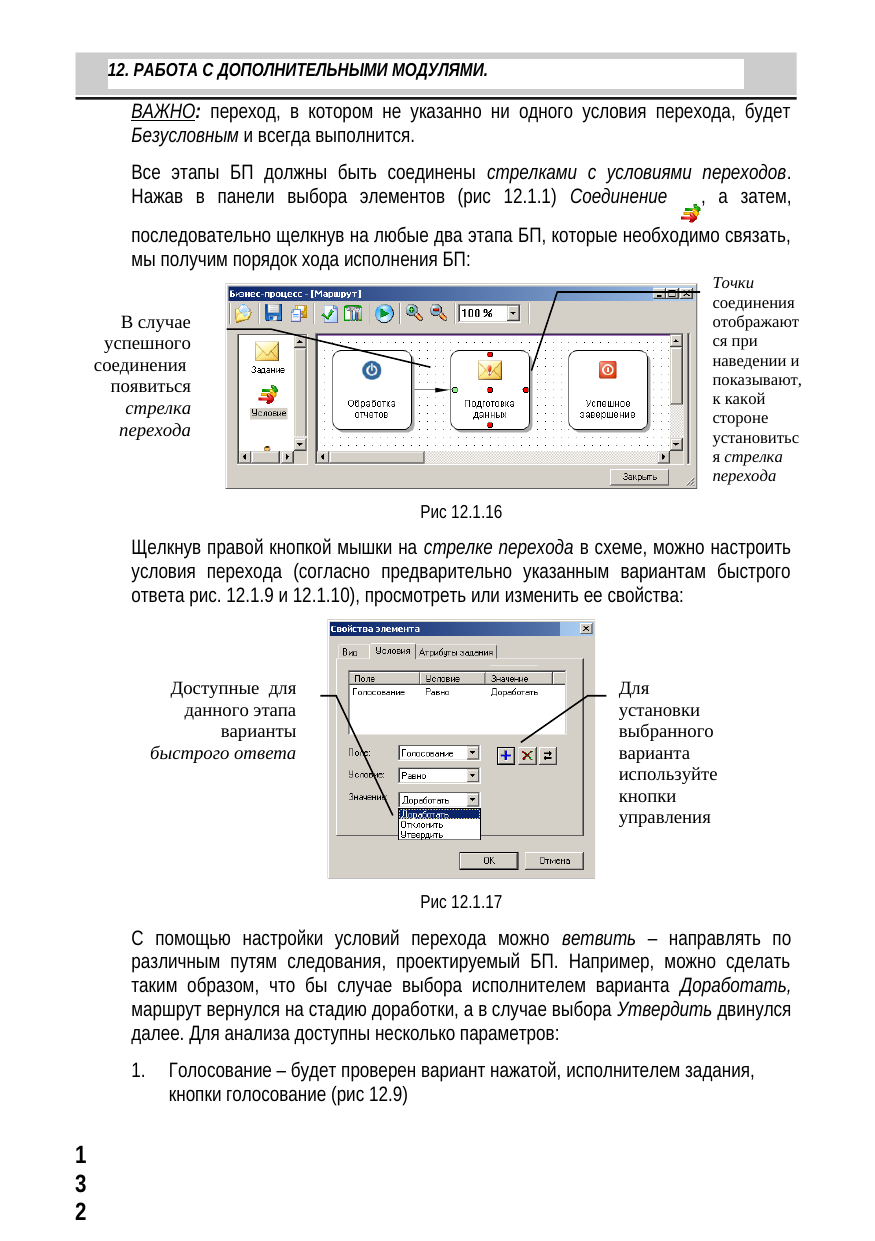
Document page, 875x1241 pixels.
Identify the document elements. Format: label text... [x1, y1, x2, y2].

text С помощью настройки условий перехода можно ветвить – направлять по различным путям следования, проектируемый БП. Например, можно сделать таким образом, что бы случае выбора исполнителем варианта Доработать, маршрут вернулся на стадию доработки, а в случае выбора Утвердить двинулся далее. Для анализа доступны несколько параметров: [131, 926, 791, 1045]
list Голосование – будет проверен вариант нажатой, исполнителем задания, кнопки голосование (рис 12.9) [131, 1058, 791, 1106]
text Рис 12.1.17 [131, 891, 791, 913]
text Все этапы БП должны быть соединены стрелками с условиями переходов. Нажав в панели выбора элементов (рис 12.1.1) Соединение , а затем, последовательно щелкнув на любые два этапа БП, которые необходимо связать, мы получим порядок хода исполнения БП: [131, 160, 791, 271]
text ВАЖНО: переход, в котором не указанно ни одного условия перехода, будет Безусловным и всегда выполнится. [131, 100, 791, 147]
text Рис 12.1.16 [131, 501, 791, 523]
text Щелкнув правой кнопкой мышки на стрелке перехода в схеме, можно настроить условия перехода (согласно предварительно указанным вариантам быстрого ответа рис. 12.1.9 и 12.1.10), просмотреть или изменить ее свойства: [131, 535, 791, 607]
